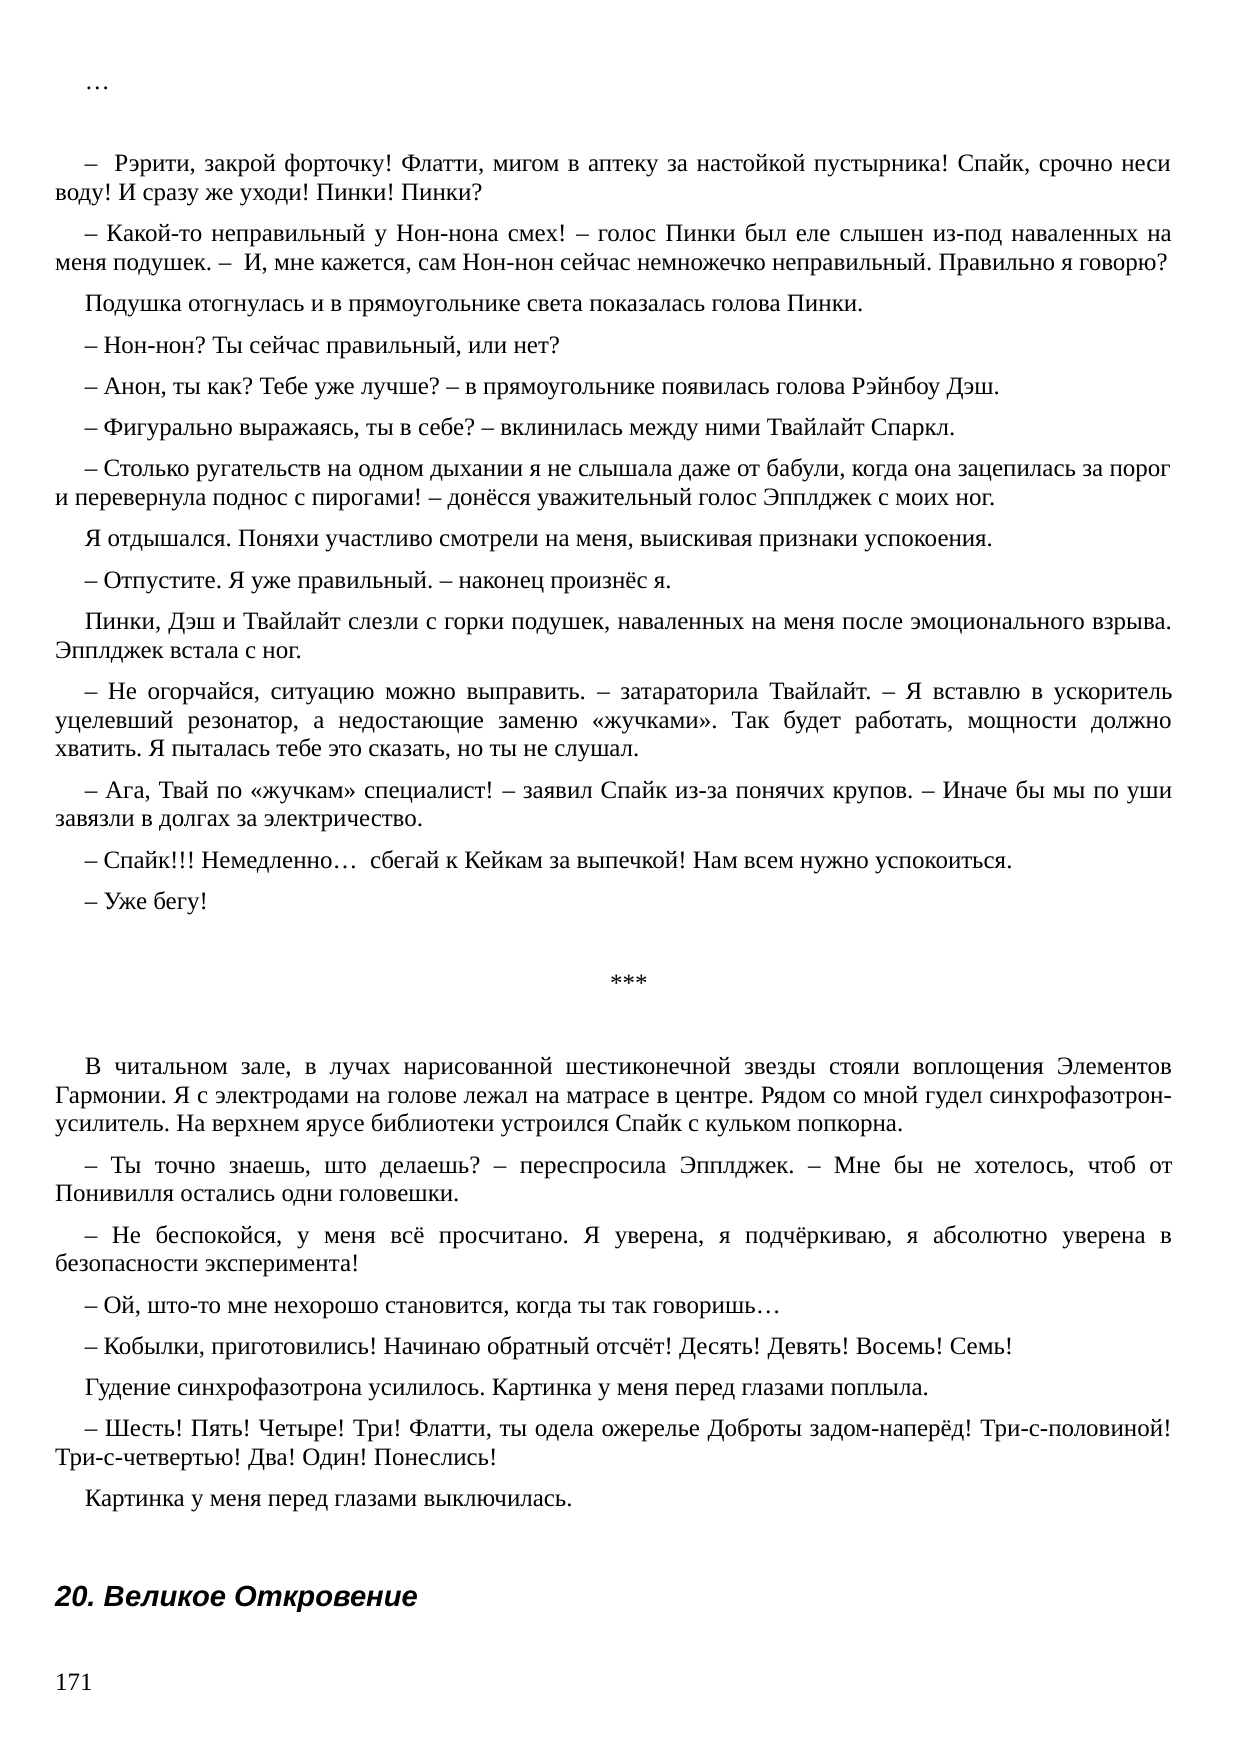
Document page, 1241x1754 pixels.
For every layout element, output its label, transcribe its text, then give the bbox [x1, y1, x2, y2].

text – Не беспокойся, у меня всё просчитано. Я уверена, я подчёркиваю, я абсолютно уверена в безопасности эксперимента! [55, 1220, 1173, 1277]
text Картинка у меня перед глазами выключилась. [55, 1483, 1173, 1512]
text – Какой-то неправильный у Нон-нона смех! – голос Пинки был еле слышен из-под наваленных на меня подушек. – И, мне кажется, сам Нон-нон сейчас немножечко неправильный. Правильно я говорю? [55, 218, 1173, 276]
text – Рэрити, закрой форточку! Флатти, мигом в аптеку за настойкой пустырника! Спайк, срочно неси воду! И сразу же уходи! Пинки! Пинки? [55, 148, 1173, 206]
text – Нон-нон? Ты сейчас правильный, или нет? [55, 330, 1173, 358]
text – Спайк!!! Немедленно… сбегай к Кейкам за выпечкой! Нам всем нужно успокоиться. [55, 845, 1173, 873]
text – Шесть! Пять! Четыре! Три! Флатти, ты одела ожерелье Доброты задом-наперёд! Три-с-половиной! Три-с-четвертью! Два! Один! Понеслись! [55, 1413, 1173, 1471]
text – Ой, што-то мне нехорошо становится, когда ты так говоришь… [55, 1290, 1173, 1318]
text – Не огорчайся, ситуацию можно выправить. – затараторила Твайлайт. – Я вставлю в ускоритель уцелевший резонатор, а недостающие заменю «жучками». Так будет работать, мощности должно хватить. Я пыталась тебе это сказать, но ты не слушал. [55, 676, 1173, 762]
text – Фигурально выражаясь, ты в себе? – вклинилась между ними Твайлайт Спаркл. [55, 412, 1173, 441]
text В читальном зале, в лучах нарисованной шестиконечной звезды стояли воплощения Элементов Гармонии. Я с электродами на голове лежал на матрасе в центре. Рядом со мной гудел синхрофазотрон-усилитель. На верхнем ярусе библиотеки устроился Спайк с кульком попкорна. [55, 1051, 1173, 1137]
text – Кобылки, приготовились! Начинаю обратный отсчёт! Десять! Девять! Восемь! Семь! [55, 1331, 1173, 1360]
text Подушка отогнулась и в прямоугольнике света показалась голова Пинки. [55, 288, 1173, 317]
text Я отдышался. Поняхи участливо смотрели на меня, выискивая признаки успокоения. [55, 523, 1173, 552]
text – Отпустите. Я уже правильный. – наконец произнёс я. [55, 565, 1173, 593]
text *** [55, 968, 1173, 997]
text – Столько ругательств на одном дыхании я не слышала даже от бабули, когда она зацепилась за порог и перевернула поднос с пирогами! – донёсся уважительный голос Эпплджек с моих ног. [55, 453, 1173, 511]
text … [55, 66, 1173, 95]
text – Ты точно знаешь, што делаешь? – переспросила Эпплджек. – Мне бы не хотелось, чтоб от Понивилля остались одни головешки. [55, 1150, 1173, 1207]
text – Уже бегу! [55, 886, 1173, 915]
text Гудение синхрофазотрона усилилось. Картинка у меня перед глазами поплыла. [55, 1372, 1173, 1401]
subtitle 20. Великое Откровение [55, 1578, 1173, 1612]
text Пинки, Дэш и Твайлайт слезли с горки подушек, наваленных на меня после эмоционального взрыва. Эпплджек встала с ног. [55, 606, 1173, 663]
text – Анон, ты как? Тебе уже лучше? – в прямоугольнике появилась голова Рэйнбоу Дэш. [55, 371, 1173, 400]
text – Ага, Твай по «жучкам» специалист! – заявил Спайк из-за понячих крупов. – Иначе бы мы по уши завязли в долгах за электричество. [55, 775, 1173, 832]
